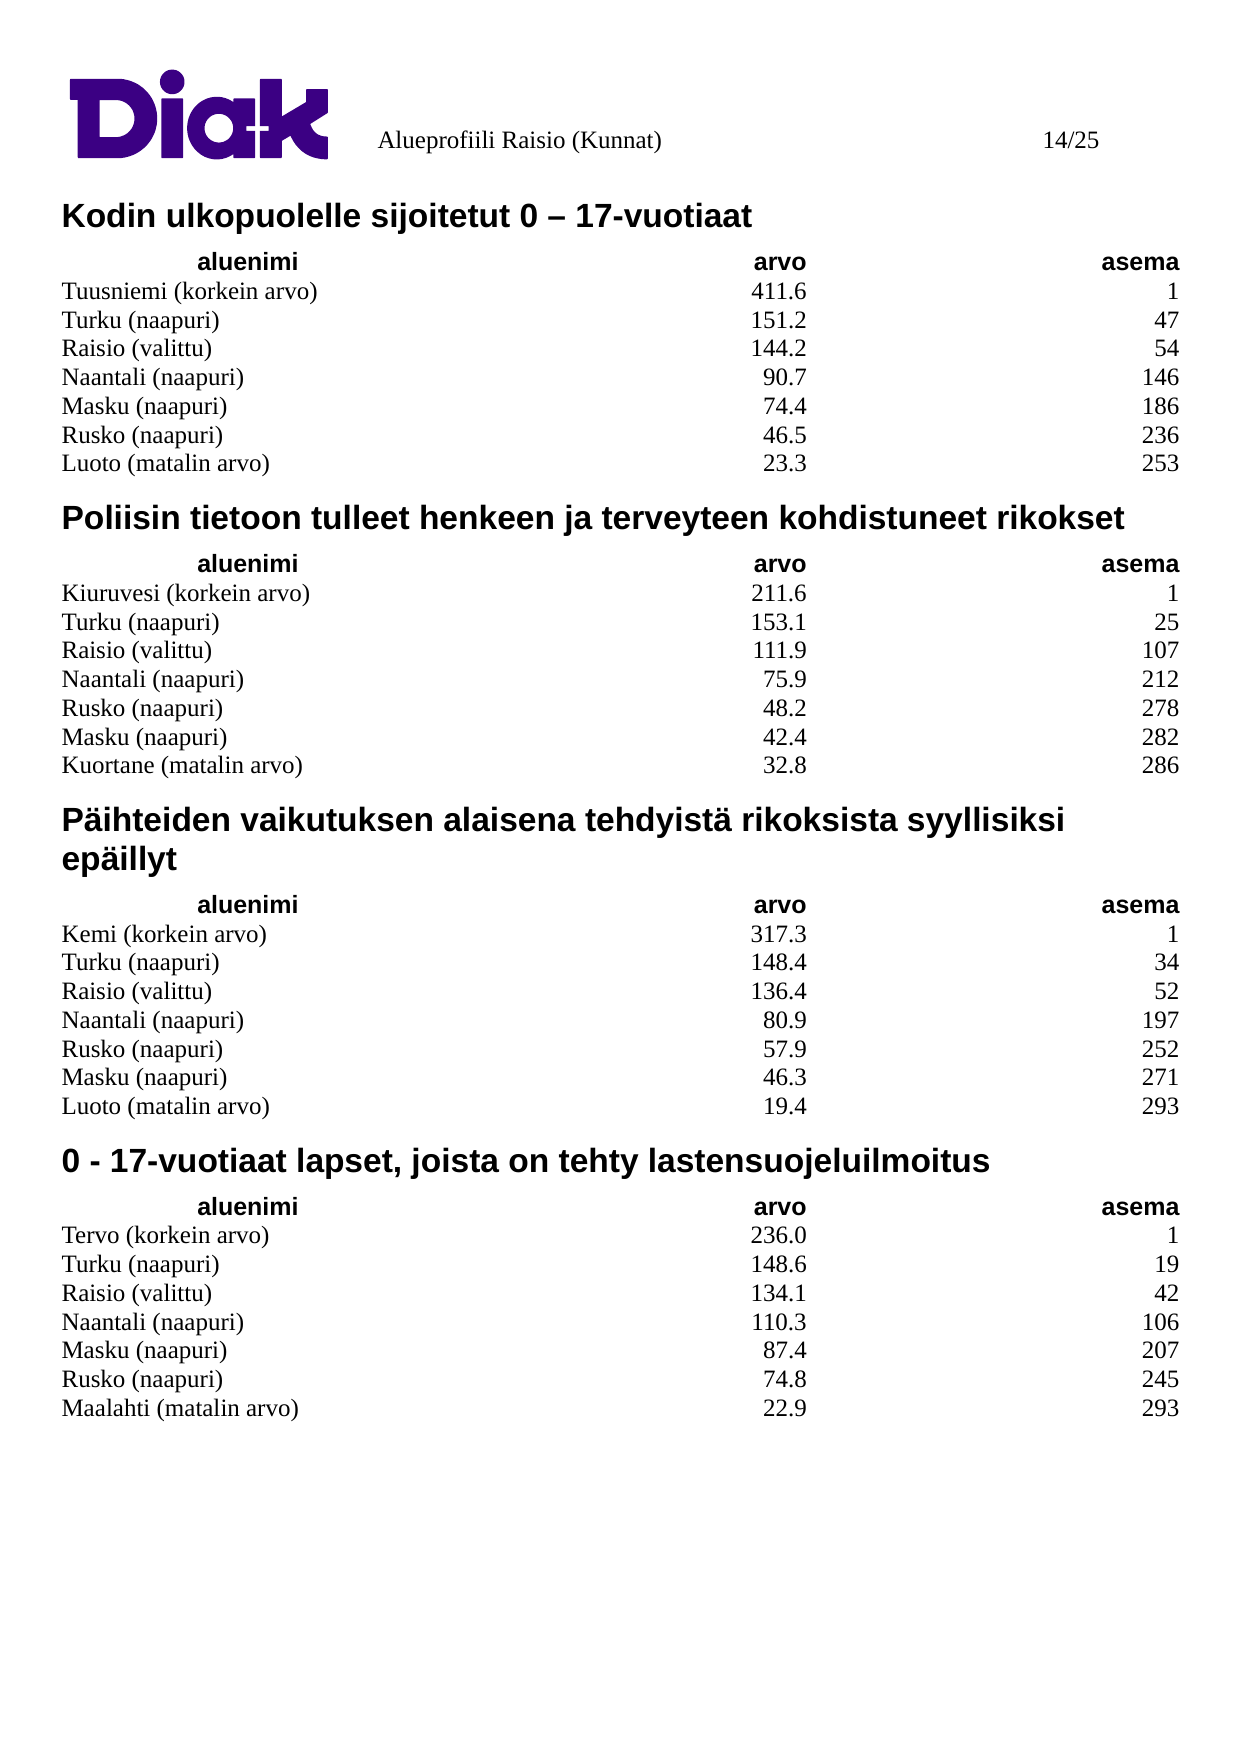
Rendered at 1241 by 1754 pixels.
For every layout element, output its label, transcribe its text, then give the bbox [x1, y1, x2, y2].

table_cell 46.5 [434, 420, 806, 448]
table_cell Maalahti (matalin arvo) [61, 1393, 434, 1422]
table_cell 1 [806, 276, 1179, 305]
table_cell 1 [806, 578, 1179, 607]
table_cell Masku (naapuri) [61, 1336, 434, 1364]
table_cell 52 [806, 976, 1179, 1005]
table_header arvo [434, 890, 806, 919]
subtitle Poliisin tietoon tulleet henkeen ja terveyteen kohdistuneet rikokset [61, 498, 1179, 537]
table_cell Rusko (naapuri) [61, 420, 434, 448]
subtitle Kodin ulkopuolelle sijoitetut 0 – 17-vuotiaat [61, 196, 1179, 235]
table_cell 286 [806, 751, 1179, 779]
table_header arvo [434, 549, 806, 578]
table_cell 110.3 [434, 1307, 806, 1336]
table_cell Kiuruvesi (korkein arvo) [61, 578, 434, 607]
table_cell 211.6 [434, 578, 806, 607]
table_cell Tuusniemi (korkein arvo) [61, 276, 434, 305]
table_cell Rusko (naapuri) [61, 693, 434, 722]
table_cell Turku (naapuri) [61, 948, 434, 976]
table_cell Raisio (valittu) [61, 334, 434, 362]
table_cell 80.9 [434, 1005, 806, 1034]
table_cell 46.3 [434, 1063, 806, 1091]
table_cell 1 [806, 1221, 1179, 1249]
table_cell 136.4 [434, 976, 806, 1005]
table_cell 106 [806, 1307, 1179, 1336]
table_cell 19.4 [434, 1091, 806, 1120]
table_cell 1 [806, 919, 1179, 947]
table_cell 25 [806, 607, 1179, 636]
table_cell Kemi (korkein arvo) [61, 919, 434, 947]
table_cell Naantali (naapuri) [61, 1005, 434, 1034]
table_cell Naantali (naapuri) [61, 1307, 434, 1336]
table_cell 134.1 [434, 1278, 806, 1307]
table_cell 245 [806, 1364, 1179, 1393]
table_cell Raisio (valittu) [61, 636, 434, 664]
table_cell Luoto (matalin arvo) [61, 1091, 434, 1120]
table_cell 48.2 [434, 693, 806, 722]
table_cell Naantali (naapuri) [61, 362, 434, 391]
table_cell Masku (naapuri) [61, 722, 434, 751]
table_cell 153.1 [434, 607, 806, 636]
table_cell 197 [806, 1005, 1179, 1034]
table_cell 186 [806, 391, 1179, 420]
table_cell 146 [806, 362, 1179, 391]
table_cell 293 [806, 1393, 1179, 1422]
table_header aluenimi [61, 890, 434, 919]
table_header aluenimi [61, 247, 434, 276]
table_cell 282 [806, 722, 1179, 751]
table_cell 74.8 [434, 1364, 806, 1393]
table_cell Turku (naapuri) [61, 305, 434, 333]
table_cell 23.3 [434, 449, 806, 477]
table_cell 32.8 [434, 751, 806, 779]
table_cell 151.2 [434, 305, 806, 333]
table_cell 90.7 [434, 362, 806, 391]
table_cell Rusko (naapuri) [61, 1034, 434, 1062]
table_header asema [806, 890, 1179, 919]
table_header aluenimi [61, 1192, 434, 1221]
table_cell 47 [806, 305, 1179, 333]
table_cell 74.4 [434, 391, 806, 420]
table_cell 271 [806, 1063, 1179, 1091]
table_cell Rusko (naapuri) [61, 1364, 434, 1393]
table_cell 87.4 [434, 1336, 806, 1364]
table_cell 19 [806, 1249, 1179, 1278]
table_cell 107 [806, 636, 1179, 664]
subtitle Päihteiden vaikutuksen alaisena tehdyistä rikoksista syyllisiksi epäillyt [61, 800, 1179, 877]
table_cell 54 [806, 334, 1179, 362]
table_cell Turku (naapuri) [61, 1249, 434, 1278]
table_cell 42.4 [434, 722, 806, 751]
table_header asema [806, 247, 1179, 276]
table_cell 148.6 [434, 1249, 806, 1278]
table_cell 278 [806, 693, 1179, 722]
table_cell Raisio (valittu) [61, 976, 434, 1005]
table_cell Turku (naapuri) [61, 607, 434, 636]
table_header arvo [434, 247, 806, 276]
table_cell 236.0 [434, 1221, 806, 1249]
table_cell 207 [806, 1336, 1179, 1364]
table_header aluenimi [61, 549, 434, 578]
table_cell 293 [806, 1091, 1179, 1120]
table_cell 317.3 [434, 919, 806, 947]
table_cell 212 [806, 664, 1179, 693]
table_header asema [806, 1192, 1179, 1221]
table_cell 111.9 [434, 636, 806, 664]
table_cell 75.9 [434, 664, 806, 693]
table_cell 22.9 [434, 1393, 806, 1422]
table_cell Raisio (valittu) [61, 1278, 434, 1307]
subtitle 0 - 17-vuotiaat lapset, joista on tehty lastensuojeluilmoitus [61, 1141, 1179, 1179]
table_cell 411.6 [434, 276, 806, 305]
table_cell Tervo (korkein arvo) [61, 1221, 434, 1249]
table_cell 144.2 [434, 334, 806, 362]
table_cell 57.9 [434, 1034, 806, 1062]
table_cell 252 [806, 1034, 1179, 1062]
table_cell Masku (naapuri) [61, 1063, 434, 1091]
table_cell Naantali (naapuri) [61, 664, 434, 693]
table_cell Luoto (matalin arvo) [61, 449, 434, 477]
table_header asema [806, 549, 1179, 578]
table_cell 148.4 [434, 948, 806, 976]
table_cell Kuortane (matalin arvo) [61, 751, 434, 779]
table_header arvo [434, 1192, 806, 1221]
table_cell 34 [806, 948, 1179, 976]
table_cell Masku (naapuri) [61, 391, 434, 420]
table_cell 236 [806, 420, 1179, 448]
table_cell 253 [806, 449, 1179, 477]
table_cell 42 [806, 1278, 1179, 1307]
